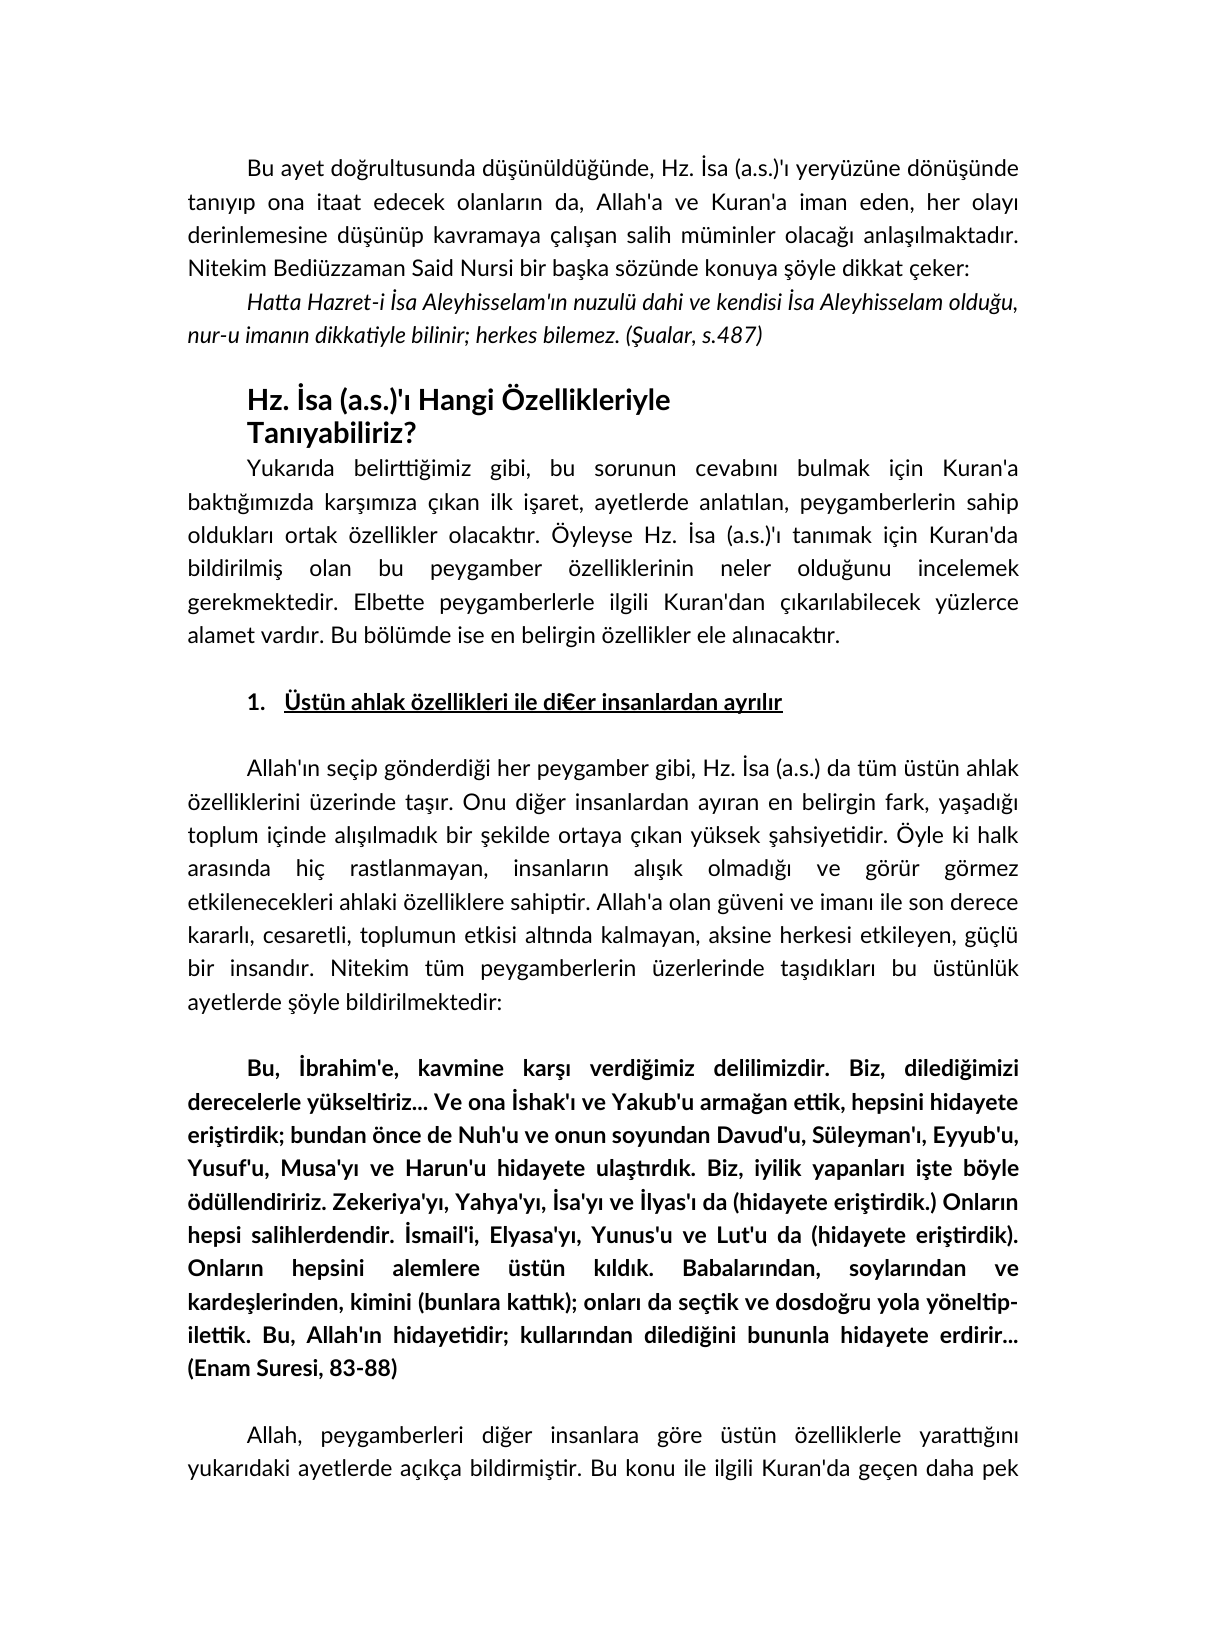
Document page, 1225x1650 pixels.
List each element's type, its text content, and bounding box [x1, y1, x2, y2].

text Allah, peygamberleri diğer insanlara göre üstün özelliklerle yarattığını yukarıdaki ayetlerde açıkça bildirmiştir. Bu konu ile ilgili Kuran'da geçen daha pek [187, 1417, 1020, 1483]
text Tanıyabiliriz? [187, 417, 1020, 450]
text Hatta Hazret-i İsa Aleyhisselam'ın nuzulü dahi ve kendisi İsa Aleyhisselam olduğu, nur-u imanın dikkatiyle bilinir; herkes bilemez. (Şualar, s.487) [187, 283, 1020, 350]
text Bu ayet doğrultusunda düşünüldüğünde, Hz. İsa (a.s.)'ı yeryüzüne dönüşünde tanıyıp ona itaat edecek olanların da, Allah'a ve Kuran'a iman eden, her olayı derinlemesine düşünüp kavramaya çalışan salih müminler olacağı anlaşılmaktadır. Nitekim Bediüzzaman Said Nursi bir başka sözünde konuya şöyle dikkat çeker: [187, 150, 1020, 283]
list Üstün ahlak özellikleri ile di€er insanlardan ayrılır [247, 683, 1020, 717]
text Bu, İbrahim'e, kavmine karşı verdiğimiz delilimizdir. Biz, dilediğimizi derecelerle yükseltiriz... Ve ona İshak'ı ve Yakub'u armağan ettik, hepsini hidayete eriştirdik; bundan önce de Nuh'u ve onun soyundan Davud'u, Süleyman'ı, Eyyub'u, Yusuf'u, Musa'yı ve Harun'u hidayete ulaştırdık. Biz, iyilik yapanları işte böyle ödüllendiririz. Zekeriya'yı, Yahya'yı, İsa'yı ve İlyas'ı da (hidayete eriştirdik.) Onların hepsi salihlerdendir. İsmail'i, Elyasa'yı, Yunus'u ve Lut'u da (hidayete eriştirdik). Onların hepsini alemlere üstün kıldık. Babalarından, soylarından ve kardeşlerinden, kimini (bunlara kattık); onları da seçtik ve dosdoğru yola yöneltip-ilettik. Bu, Allah'ın hidayetidir; kullarından dilediğini bununla hidayete erdirir... (Enam Suresi, 83-88) [187, 1050, 1020, 1383]
text Allah'ın seçip gönderdiği her peygamber gibi, Hz. İsa (a.s.) da tüm üstün ahlak özelliklerini üzerinde taşır. Onu diğer insanlardan ayıran en belirgin fark, yaşadığı toplum içinde alışılmadık bir şekilde ortaya çıkan yüksek şahsiyetidir. Öyle ki halk arasında hiç rastlanmayan, insanların alışık olmadığı ve görür görmez etkilenecekleri ahlaki özelliklere sahiptir. Allah'a olan güveni ve imanı ile son derece kararlı, cesaretli, toplumun etkisi altında kalmayan, aksine herkesi etkileyen, güçlü bir insandır. Nitekim tüm peygamberlerin üzerlerinde taşıdıkları bu üstünlük ayetlerde şöyle bildirilmektedir: [187, 750, 1020, 1017]
text Yukarıda belirttiğimiz gibi, bu sorunun cevabını bulmak için Kuran'a baktığımızda karşımıza çıkan ilk işaret, ayetlerde anlatılan, peygamberlerin sahip oldukları ortak özellikler olacaktır. Öyleyse Hz. İsa (a.s.)'ı tanımak için Kuran'da bildirilmiş olan bu peygamber özelliklerinin neler olduğunu incelemek gerekmektedir. Elbette peygamberlerle ilgili Kuran'dan çıkarılabilecek yüzlerce alamet vardır. Bu bölümde ise en belirgin özellikler ele alınacaktır. [187, 450, 1020, 650]
text Hz. İsa (a.s.)'ı Hangi Özellikleriyle [187, 383, 1020, 417]
